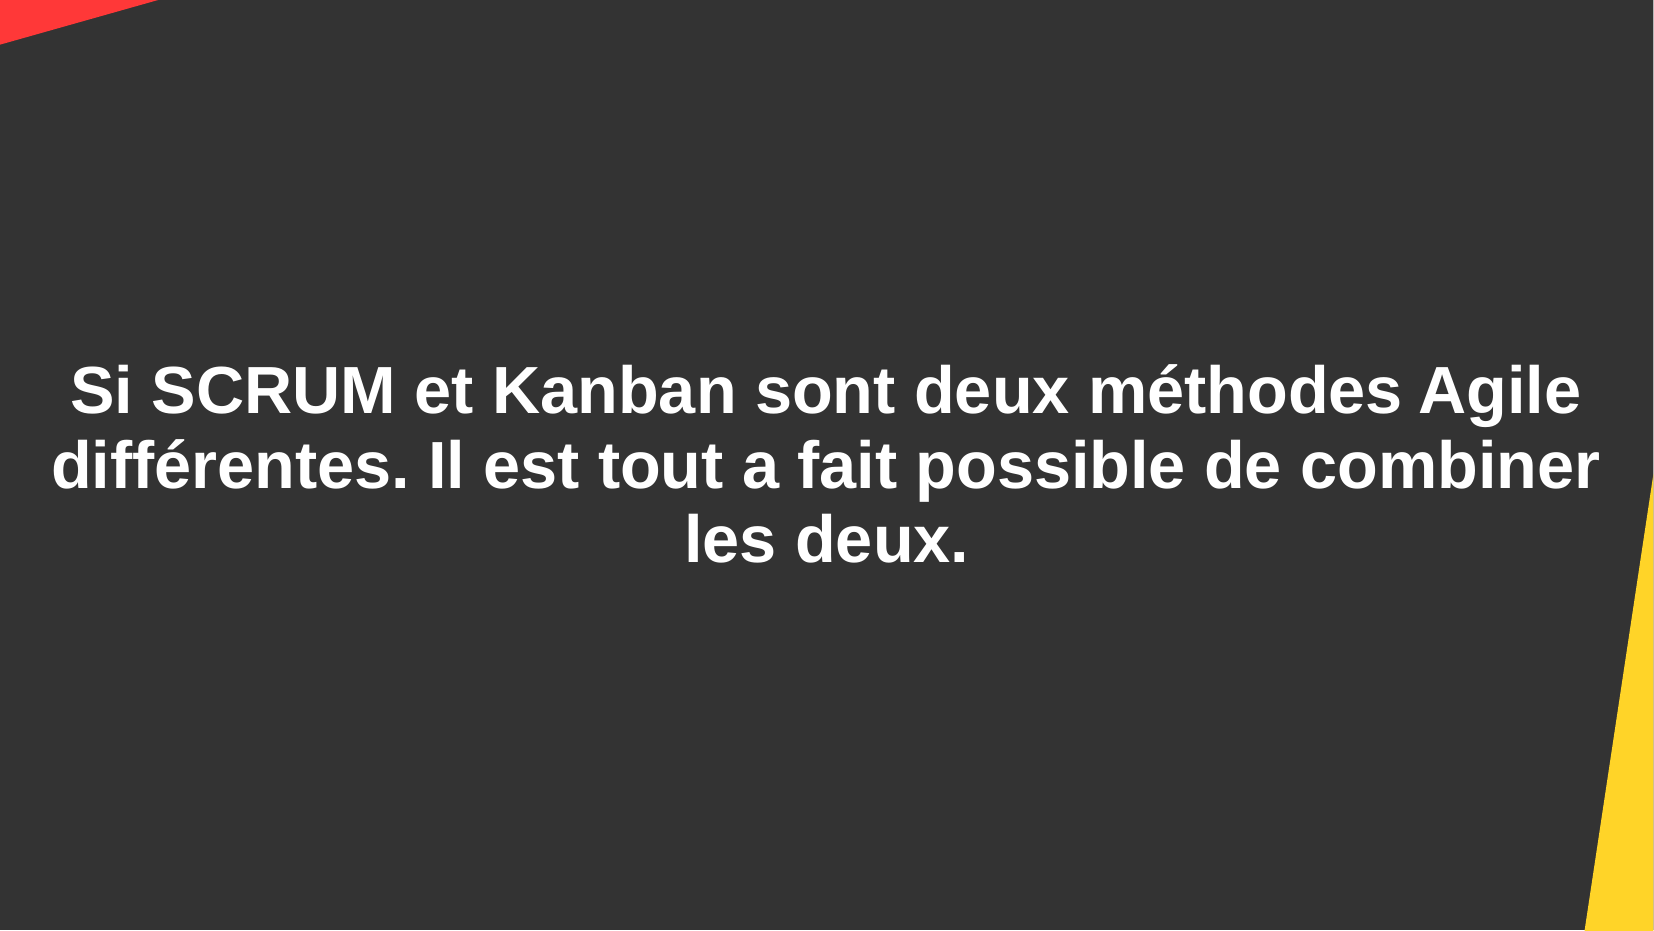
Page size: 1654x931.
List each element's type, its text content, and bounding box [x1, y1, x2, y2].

text_box [1584, 470, 1654, 931]
title Si SCRUM et Kanban sont deux méthodes Agile différentes. Il est tout a fait possible de combiner les deux. [31, 352, 1622, 578]
text_box [0, 0, 159, 45]
